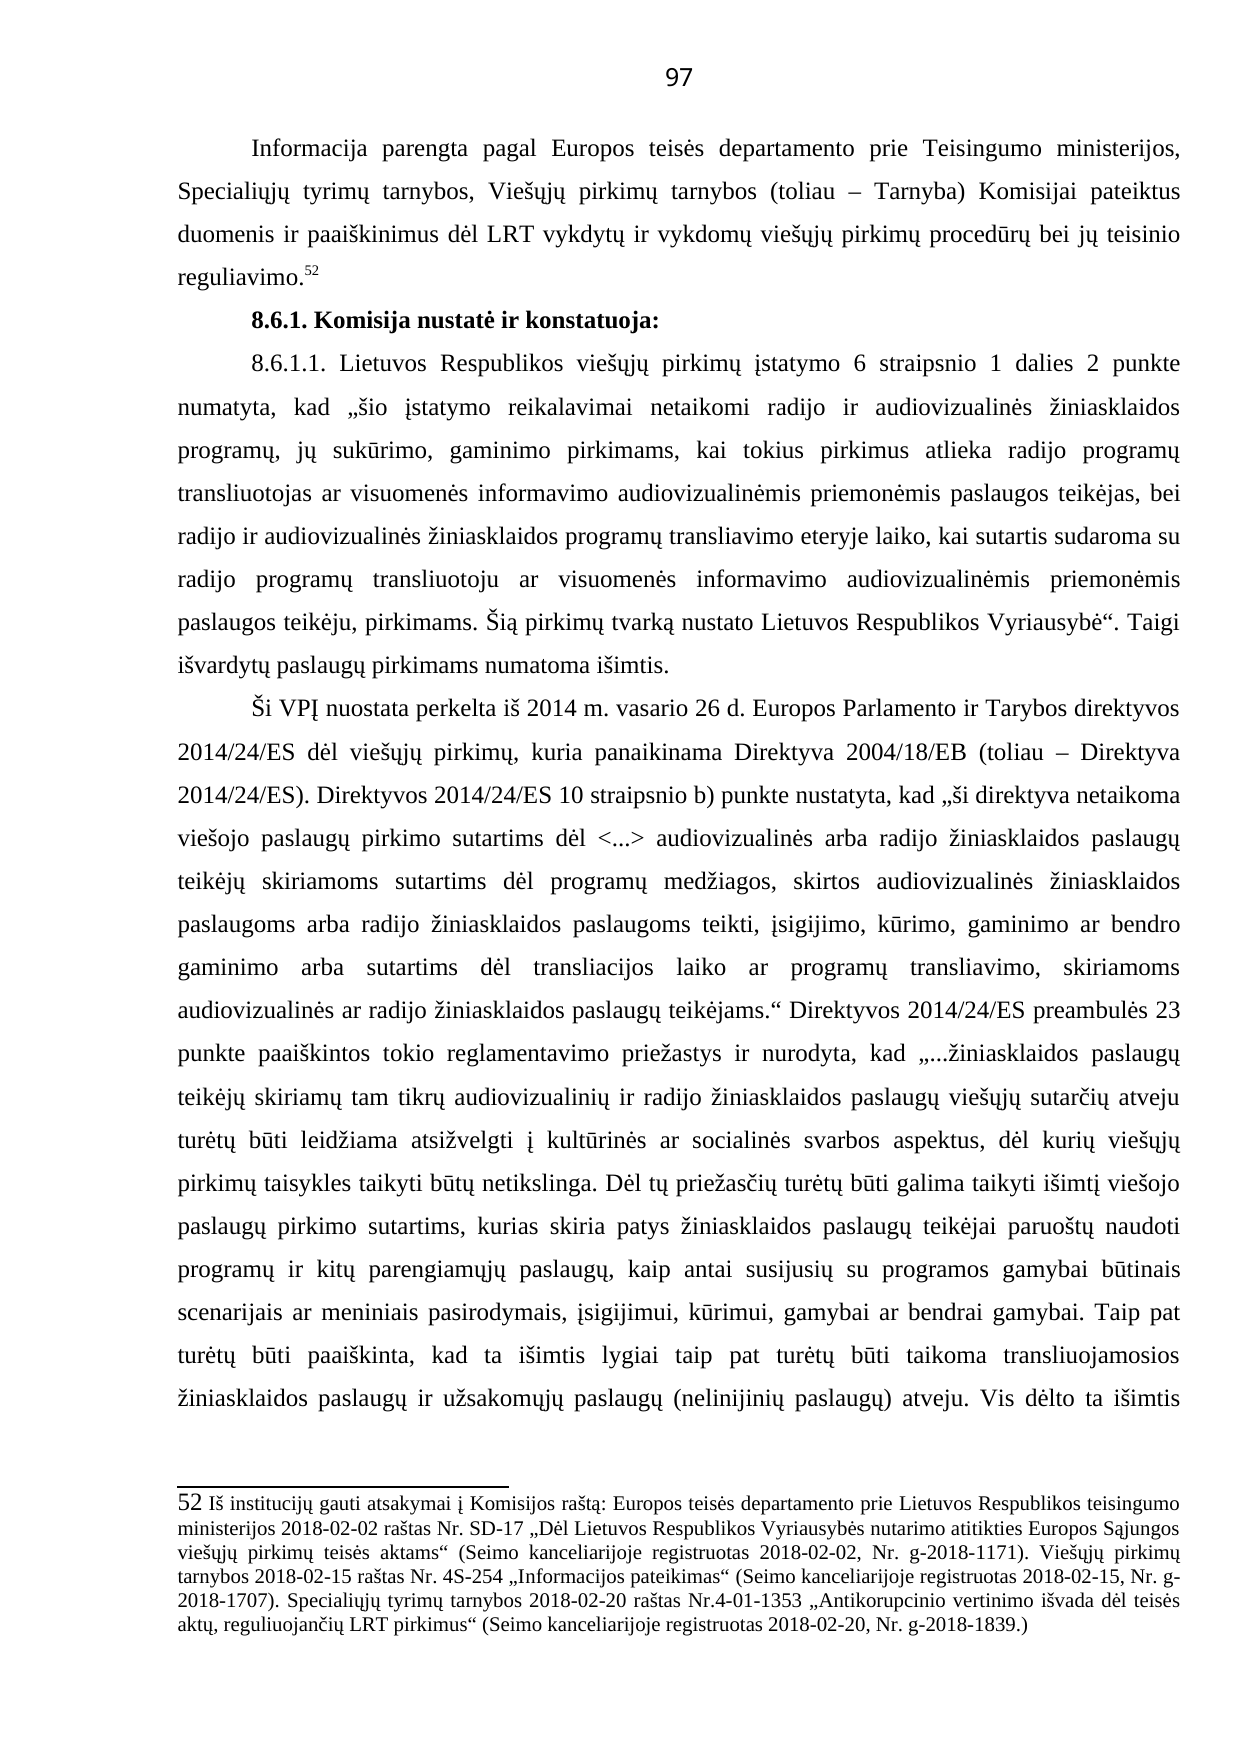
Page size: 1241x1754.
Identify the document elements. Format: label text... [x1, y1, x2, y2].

text Iš institucijų gauti atsakymai į Komisijos raštą: Europos teisės departamento prie Lietuvos Respublikos teisingumo ministerijos 2018-02-02 raštas Nr. SD-17 „Dėl Lietuvos Respublikos Vyriausybės nutarimo atitikties Europos Sąjungos viešųjų pirkimų teisės aktams“ (Seimo kanceliarijoje registruotas 2018-02-02, Nr. g-2018-1171). Viešųjų pirkimų tarnybos 2018-02-15 raštas Nr. 4S-254 „Informacijos pateikimas“ (Seimo kanceliarijoje registruotas 2018-02-15, Nr. g-2018-1707). Specialiųjų tyrimų tarnybos 2018-02-20 raštas Nr.4-01-1353 „Antikorupcinio vertinimo išvada dėl teisės aktų, reguliuojančių LRT pirkimus“ (Seimo kanceliarijoje registruotas 2018-02-20, Nr. g-2018-1839.) [177, 1487, 1181, 1636]
text Informacija parengta pagal Europos teisės departamento prie Teisingumo ministerijos, Specialiųjų tyrimų tarnybos, Viešųjų pirkimų tarnybos (toliau – Tarnyba) Komisijai pateiktus duomenis ir paaiškinimus dėl LRT vykdytų ir vykdomų viešųjų pirkimų procedūrų bei jų teisinio reguliavimo. [177, 133, 1181, 291]
text 8.6.1. Komisija nustatė ir konstatuoja: [177, 305, 1181, 334]
text 8.6.1.1. Lietuvos Respublikos viešųjų pirkimų įstatymo 6 straipsnio 1 dalies 2 punkte numatyta, kad „šio įstatymo reikalavimai netaikomi radijo ir audiovizualinės žiniasklaidos programų, jų sukūrimo, gaminimo pirkimams, kai tokius pirkimus atlieka radijo programų transliuotojas ar visuomenės informavimo audiovizualinėmis priemonėmis paslaugos teikėjas, bei radijo ir audiovizualinės žiniasklaidos programų transliavimo eteryje laiko, kai sutartis sudaroma su radijo programų transliuotoju ar visuomenės informavimo audiovizualinėmis priemonėmis paslaugos teikėju, pirkimams. Šią pirkimų tvarką nustato Lietuvos Respublikos Vyriausybė“. Taigi išvardytų paslaugų pirkimams numatoma išimtis. [177, 348, 1181, 679]
text Ši VPĮ nuostata perkelta iš 2014 m. vasario 26 d. Europos Parlamento ir Tarybos direktyvos 2014/24/ES dėl viešųjų pirkimų, kuria panaikinama Direktyva 2004/18/EB (toliau – Direktyva 2014/24/ES). Direktyvos 2014/24/ES 10 straipsnio b) punkte nustatyta, kad „ši direktyva netaikoma viešojo paslaugų pirkimo sutartims dėl <...> audiovizualinės arba radijo žiniasklaidos paslaugų teikėjų skiriamoms sutartims dėl programų medžiagos, skirtos audiovizualinės žiniasklaidos paslaugoms arba radijo žiniasklaidos paslaugoms teikti, įsigijimo, kūrimo, gaminimo ar bendro gaminimo arba sutartims dėl transliacijos laiko ar programų transliavimo, skiriamoms audiovizualinės ar radijo žiniasklaidos paslaugų teikėjams.“ Direktyvos 2014/24/ES preambulės 23 punkte paaiškintos tokio reglamentavimo priežastys ir nurodyta, kad „...žiniasklaidos paslaugų teikėjų skiriamų tam tikrų audiovizualinių ir radijo žiniasklaidos paslaugų viešųjų sutarčių atveju turėtų būti leidžiama atsižvelgti į kultūrinės ar socialinės svarbos aspektus, dėl kurių viešųjų pirkimų taisykles taikyti būtų netikslinga. Dėl tų priežasčių turėtų būti galima taikyti išimtį viešojo paslaugų pirkimo sutartims, kurias skiria patys žiniasklaidos paslaugų teikėjai paruoštų naudoti programų ir kitų parengiamųjų paslaugų, kaip antai susijusių su programos gamybai būtinais scenarijais ar meniniais pasirodymais, įsigijimui, kūrimui, gamybai ar bendrai gamybai. Taip pat turėtų būti paaiškinta, kad ta išimtis lygiai taip pat turėtų būti taikoma transliuojamosios žiniasklaidos paslaugų ir užsakomųjų paslaugų (nelinijinių paslaugų) atveju. Vis dėlto ta išimtis [177, 693, 1181, 1412]
